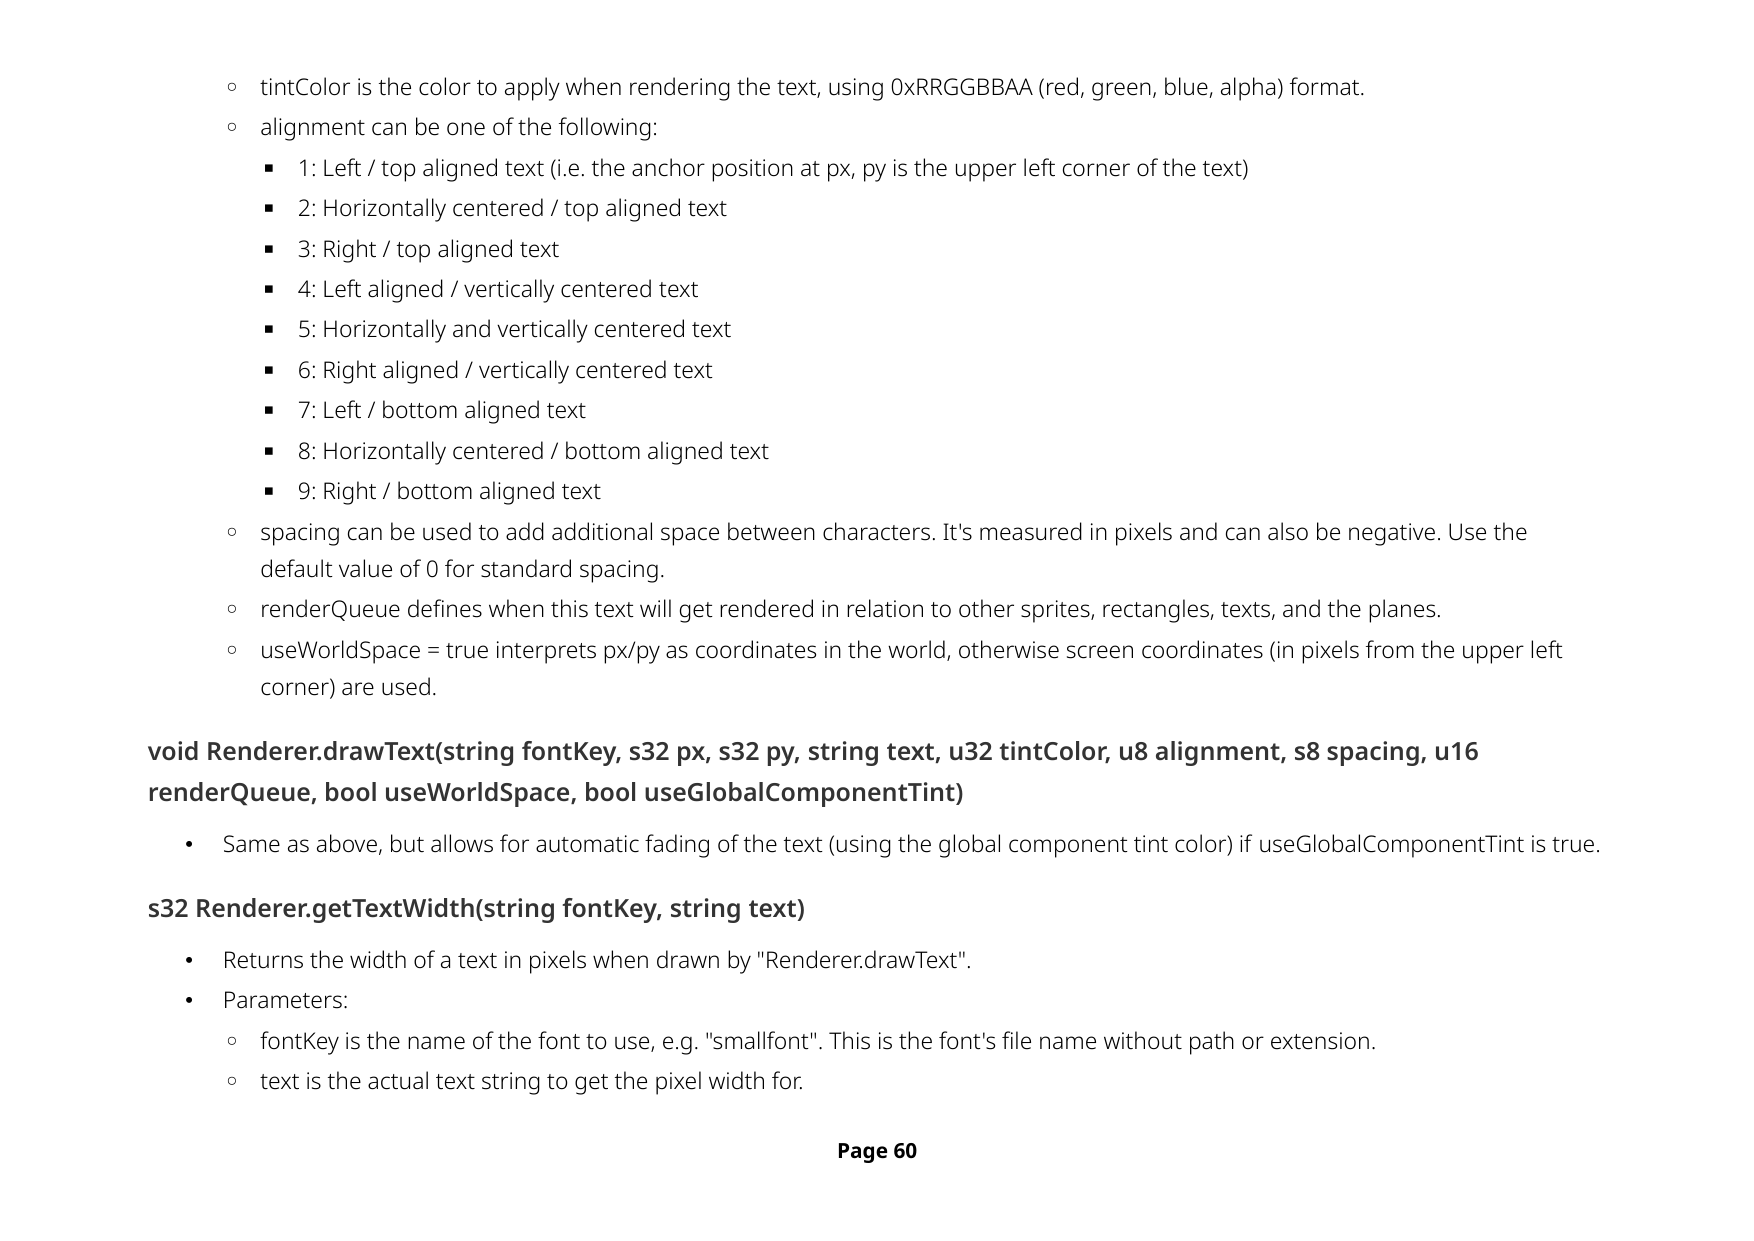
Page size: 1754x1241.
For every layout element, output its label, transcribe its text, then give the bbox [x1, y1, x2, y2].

list useWorldSpace = true interprets px/py as coordinates in the world, otherwise screen coordinates (in pixels from the upper left corner) are used. [223, 634, 1606, 702]
list 7: Left / bottom aligned text [260, 394, 1606, 425]
list renderQueue defines when this text will get rendered in relation to other sprites, rectangles, texts, and the planes. [223, 593, 1606, 624]
list 6: Right aligned / vertically centered text [260, 354, 1606, 385]
subtitle void Renderer.drawText(string fontKey, s32 px, s32 py, string text, u32 tintColor, u8 alignment, s8 spacing, u16 renderQueue, bool useWorldSpace, bool useGlobalComponentTint) [148, 734, 1606, 809]
list 3: Right / top aligned text [260, 232, 1606, 264]
list alignment can be one of the following: [223, 111, 1606, 142]
list Returns the width of a text in pixels when drawn by "Renderer.drawText". [185, 944, 1606, 975]
list 1: Left / top aligned text (i.e. the anchor position at px, py is the upper left corner of the text) [260, 152, 1606, 183]
list 5: Horizontally and vertically centered text [260, 313, 1606, 344]
list 2: Horizontally centered / top aligned text [260, 192, 1606, 223]
subtitle s32 Renderer.getTextWidth(string fontKey, string text) [148, 890, 1606, 924]
list Same as above, but allows for automatic fading of the text (using the global component tint color) if useGlobalComponentTint is true. [185, 828, 1606, 859]
list 9: Right / bottom aligned text [260, 475, 1606, 506]
list 4: Left aligned / vertically centered text [260, 273, 1606, 304]
list fontKey is the name of the font to use, e.g. "smallfont". This is the font's file name without path or extension. [223, 1024, 1606, 1056]
list spacing can be used to add additional space between characters. It's measured in pixels and can also be negative. Use the default value of 0 for standard spacing. [223, 515, 1606, 584]
list Parameters: [185, 984, 1606, 1015]
list 8: Horizontally centered / bottom aligned text [260, 434, 1606, 466]
list text is the actual text string to get the pixel width for. [223, 1065, 1606, 1096]
list tintColor is the color to apply when rendering the text, using 0xRRGGBBAA (red, green, blue, alpha) format. [223, 71, 1606, 102]
